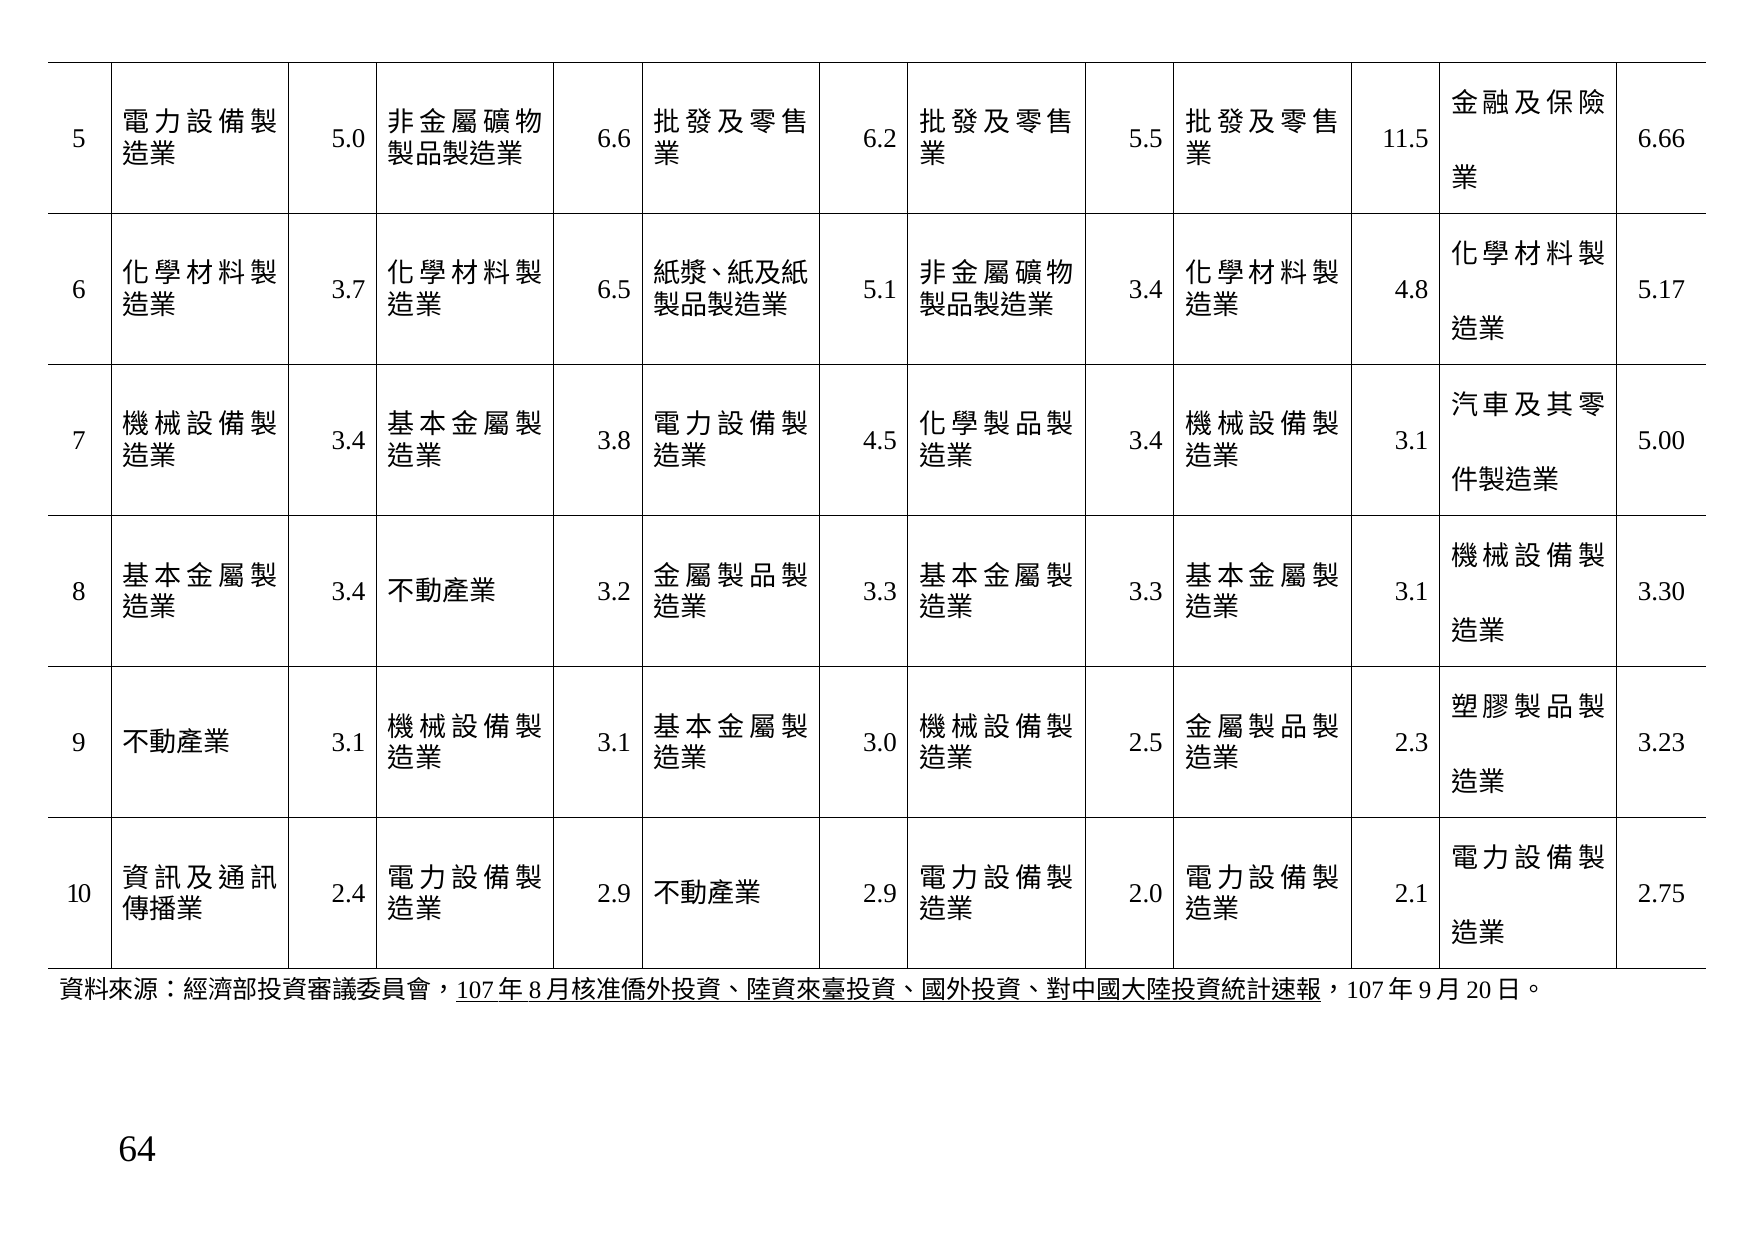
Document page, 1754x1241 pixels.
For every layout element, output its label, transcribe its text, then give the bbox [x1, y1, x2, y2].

table_cell 金融及保險業 [1440, 63, 1616, 213]
table_cell 3.1 [1352, 365, 1439, 515]
table_cell 批發及零售業 [643, 63, 819, 213]
table_cell 塑膠製品製造業 [1440, 667, 1616, 817]
table_cell 5.17 [1617, 214, 1706, 364]
table_cell 6 [48, 214, 111, 364]
table_cell 機械設備製造業 [112, 365, 288, 515]
table_cell 電力設備製造業 [1174, 818, 1351, 968]
table_cell 電力設備製造業 [908, 818, 1085, 968]
table_cell 3.4 [289, 365, 376, 515]
table_cell 金屬製品製造業 [643, 516, 819, 666]
table_cell 不動產業 [112, 667, 288, 817]
table_cell 汽車及其零件製造業 [1440, 365, 1616, 515]
table_cell 批發及零售業 [908, 63, 1085, 213]
table_cell 2.75 [1617, 818, 1706, 968]
table_cell 基本金屬製造業 [908, 516, 1085, 666]
table_cell 2.5 [1086, 667, 1173, 817]
table_cell 5.0 [289, 63, 376, 213]
table_cell 3.1 [554, 667, 642, 817]
table_cell 電力設備製造業 [377, 818, 553, 968]
table_cell 化學材料製造業 [1440, 214, 1616, 364]
table_cell 11.5 [1352, 63, 1439, 213]
table_cell 6.6 [554, 63, 642, 213]
table_cell 6.5 [554, 214, 642, 364]
table_cell 電力設備製造業 [643, 365, 819, 515]
table_cell 化學材料製造業 [1174, 214, 1351, 364]
table_cell 機械設備製造業 [908, 667, 1085, 817]
table_cell 金屬製品製造業 [1174, 667, 1351, 817]
table_cell 3.7 [289, 214, 376, 364]
table_cell 基本金屬製造業 [377, 365, 553, 515]
table_cell 3.4 [1086, 214, 1173, 364]
table_cell 4.8 [1352, 214, 1439, 364]
table_cell 基本金屬製造業 [1174, 516, 1351, 666]
table_cell 不動產業 [643, 818, 819, 968]
table_cell 基本金屬製造業 [112, 516, 288, 666]
table_cell 不動產業 [377, 516, 553, 666]
table_cell 化學製品製造業 [908, 365, 1085, 515]
table_cell 3.1 [1352, 516, 1439, 666]
table_cell 3.23 [1617, 667, 1706, 817]
table_cell 6.66 [1617, 63, 1706, 213]
table_cell 紙漿、紙及紙製品製造業 [643, 214, 819, 364]
table_cell 2.9 [820, 818, 907, 968]
table_cell 2.4 [289, 818, 376, 968]
table_cell 批發及零售業 [1174, 63, 1351, 213]
table_cell 3.8 [554, 365, 642, 515]
table_cell 5 [48, 63, 111, 213]
table_cell 5.1 [820, 214, 907, 364]
table_cell 3.3 [820, 516, 907, 666]
table_cell 3.2 [554, 516, 642, 666]
table_cell 8 [48, 516, 111, 666]
table_cell 非金屬礦物製品製造業 [377, 63, 553, 213]
table_cell 2.0 [1086, 818, 1173, 968]
table_cell 機械設備製造業 [1440, 516, 1616, 666]
table_cell 非金屬礦物製品製造業 [908, 214, 1085, 364]
table_cell 化學材料製造業 [377, 214, 553, 364]
table_cell 基本金屬製造業 [643, 667, 819, 817]
table_cell 電力設備製造業 [1440, 818, 1616, 968]
table_cell 3.4 [289, 516, 376, 666]
table_cell 4.5 [820, 365, 907, 515]
table_cell 3.0 [820, 667, 907, 817]
text 資料來源：經濟部投資審議委員會，107年8月核准僑外投資、陸資來臺投資、國外投資、對中國大陸投資統計速報，107年9月20日。 [59, 969, 1698, 1007]
table_cell 3.30 [1617, 516, 1706, 666]
table_cell 10 [48, 818, 111, 968]
table_cell 化學材料製造業 [112, 214, 288, 364]
table_cell 2.1 [1352, 818, 1439, 968]
table_cell 2.3 [1352, 667, 1439, 817]
table_cell 機械設備製造業 [377, 667, 553, 817]
table_cell 5.00 [1617, 365, 1706, 515]
table_cell 機械設備製造業 [1174, 365, 1351, 515]
table_cell 6.2 [820, 63, 907, 213]
table_cell 3.1 [289, 667, 376, 817]
table_cell 電力設備製造業 [112, 63, 288, 213]
table_cell 9 [48, 667, 111, 817]
table_cell 2.9 [554, 818, 642, 968]
table_cell 3.4 [1086, 365, 1173, 515]
table_cell 5.5 [1086, 63, 1173, 213]
table_cell 3.3 [1086, 516, 1173, 666]
table_cell 資訊及通訊傳播業 [112, 818, 288, 968]
table_cell 7 [48, 365, 111, 515]
